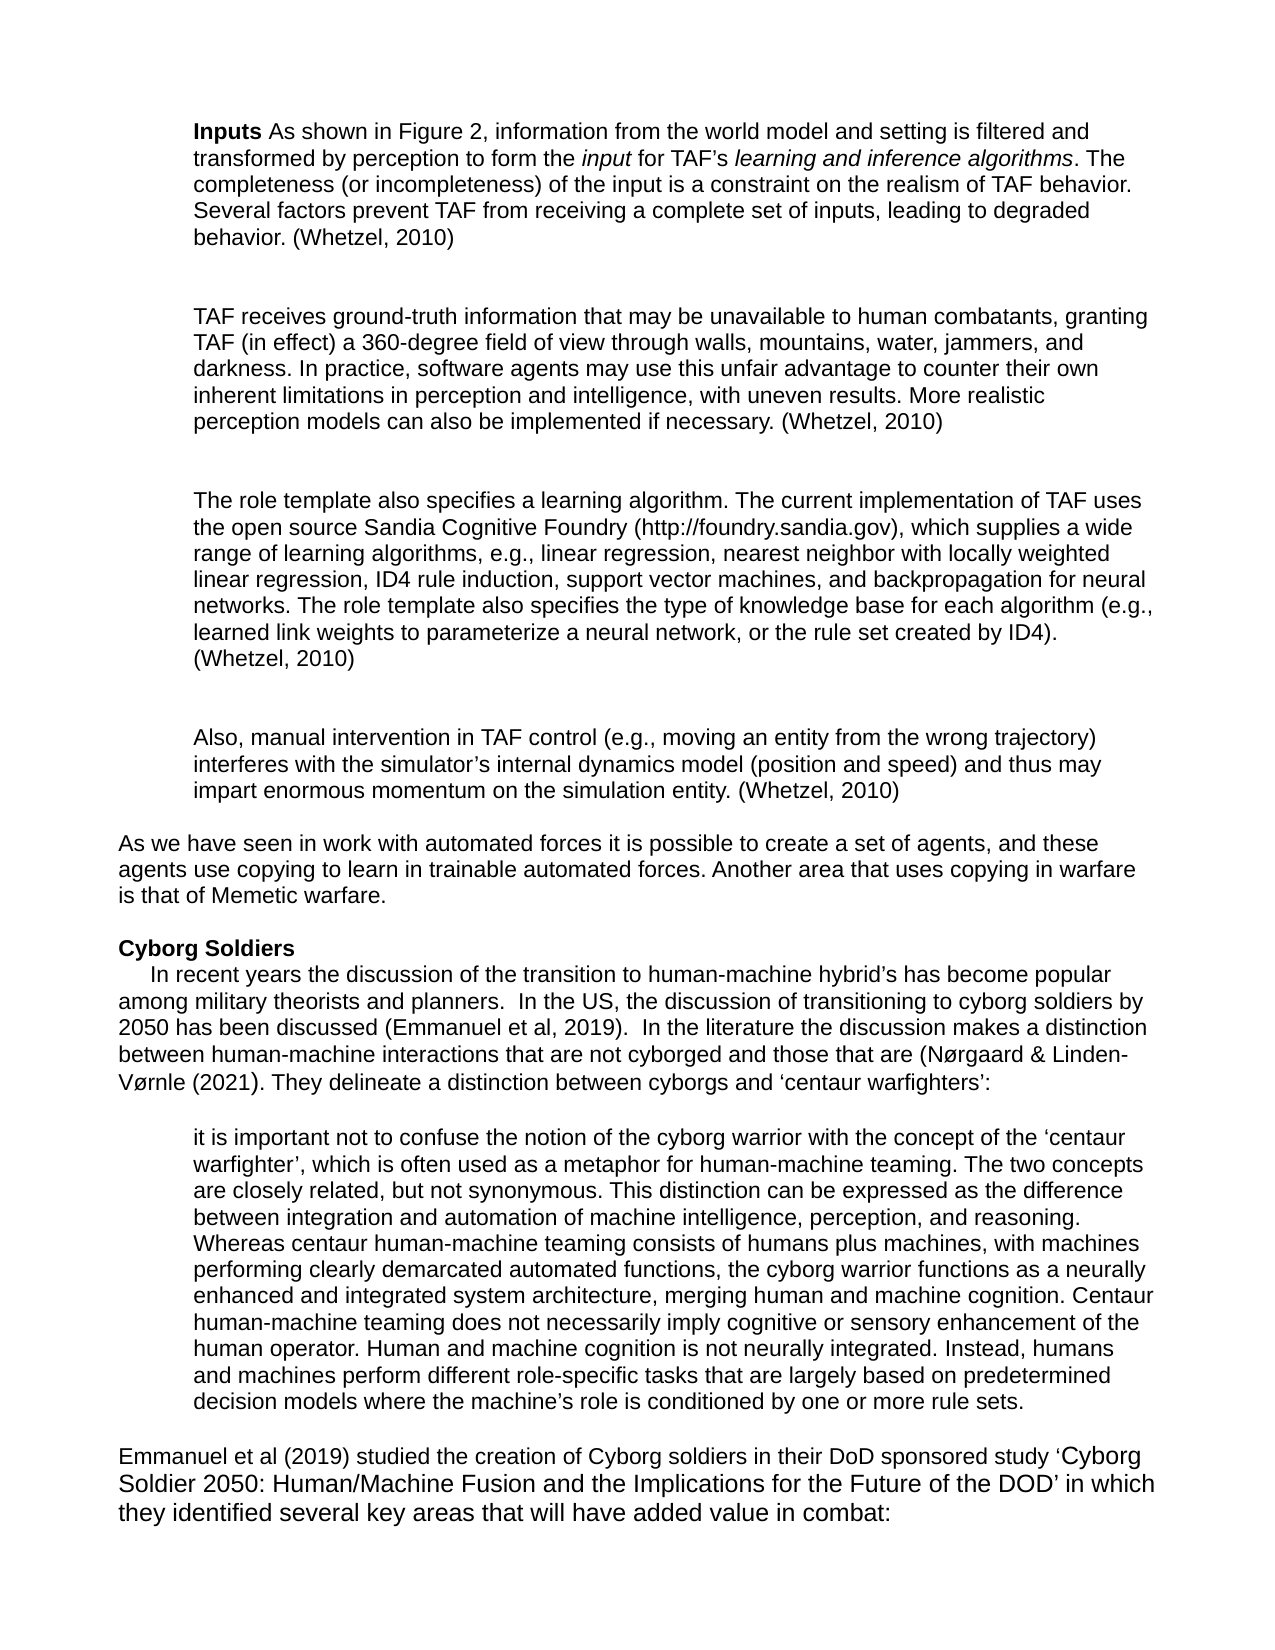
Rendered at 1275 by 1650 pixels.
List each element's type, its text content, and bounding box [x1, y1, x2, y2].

text In recent years the discussion of the transition to human-machine hybrid’s has become popular among military theorists and planners. In the US, the discussion of transitioning to cyborg soldiers by 2050 has been discussed (Emmanuel et al, 2019). In the literature the discussion makes a distinction between human-machine interactions that are not cyborged and those that are (Nørgaard & Linden-Vørnle (2021). They delineate a distinction between cyborgs and ‘centaur warfighters’: [118, 961, 1157, 1096]
text Cyborg Soldiers [118, 935, 1157, 961]
text Inputs As shown in Figure 2, information from the world model and setting is filtered and transformed by perception to form the input for TAF’s learning and inference algorithms. The completeness (or incompleteness) of the input is a constraint on the realism of TAF behavior. Several factors prevent TAF from receiving a complete set of inputs, leading to degraded behavior. (Whetzel, 2010) [193, 118, 1157, 250]
text As we have seen in work with automated forces it is possible to create a set of agents, and these agents use copying to learn in trainable automated forces. Another area that uses copying in warfare is that of Memetic warfare. [118, 830, 1157, 909]
text Also, manual intervention in TAF control (e.g., moving an entity from the wrong trajectory) interferes with the simulator’s internal dynamics model (position and speed) and thus may impart enormous momentum on the simulation entity. (Whetzel, 2010) [193, 724, 1157, 803]
text The role template also specifies a learning algorithm. The current implementation of TAF uses the open source Sandia Cognitive Foundry (http://foundry.sandia.gov), which supplies a wide range of learning algorithms, e.g., linear regression, nearest neighbor with locally weighted linear regression, ID4 rule induction, support vector machines, and backpropagation for neural networks. The role template also specifies the type of knowledge base for each algorithm (e.g., learned link weights to parameterize a neural network, or the rule set created by ID4). (Whetzel, 2010) [193, 487, 1157, 672]
text Emmanuel et al (2019) studied the creation of Cyborg soldiers in their DoD sponsored study ‘Cyborg Soldier 2050: Human/Machine Fusion and the Implications for the Future of the DOD’ in which they identified several key areas that will have added value in combat: [118, 1441, 1157, 1527]
text it is important not to confuse the notion of the cyborg warrior with the concept of the ‘centaur warfighter’, which is often used as a metaphor for human-machine teaming. The two concepts are closely related, but not synonymous. This distinction can be expressed as the difference between integration and automation of machine intelligence, perception, and reasoning. Whereas centaur human-machine teaming consists of humans plus machines, with machines performing clearly demarcated automated functions, the cyborg warrior functions as a neurally enhanced and integrated system architecture, merging human and machine cognition. Centaur human-machine teaming does not necessarily imply cognitive or sensory enhancement of the human operator. Human and machine cognition is not neurally integrated. Instead, humans and machines perform different role-specific tasks that are largely based on predetermined decision models where the machine’s role is conditioned by one or more rule sets. [193, 1124, 1157, 1414]
text TAF receives ground-truth information that may be unavailable to human combatants, granting TAF (in effect) a 360-degree field of view through walls, mountains, water, jammers, and darkness. In practice, software agents may use this unfair advantage to counter their own inherent limitations in perception and intelligence, with uneven results. More realistic perception models can also be implemented if necessary. (Whetzel, 2010) [193, 303, 1157, 434]
